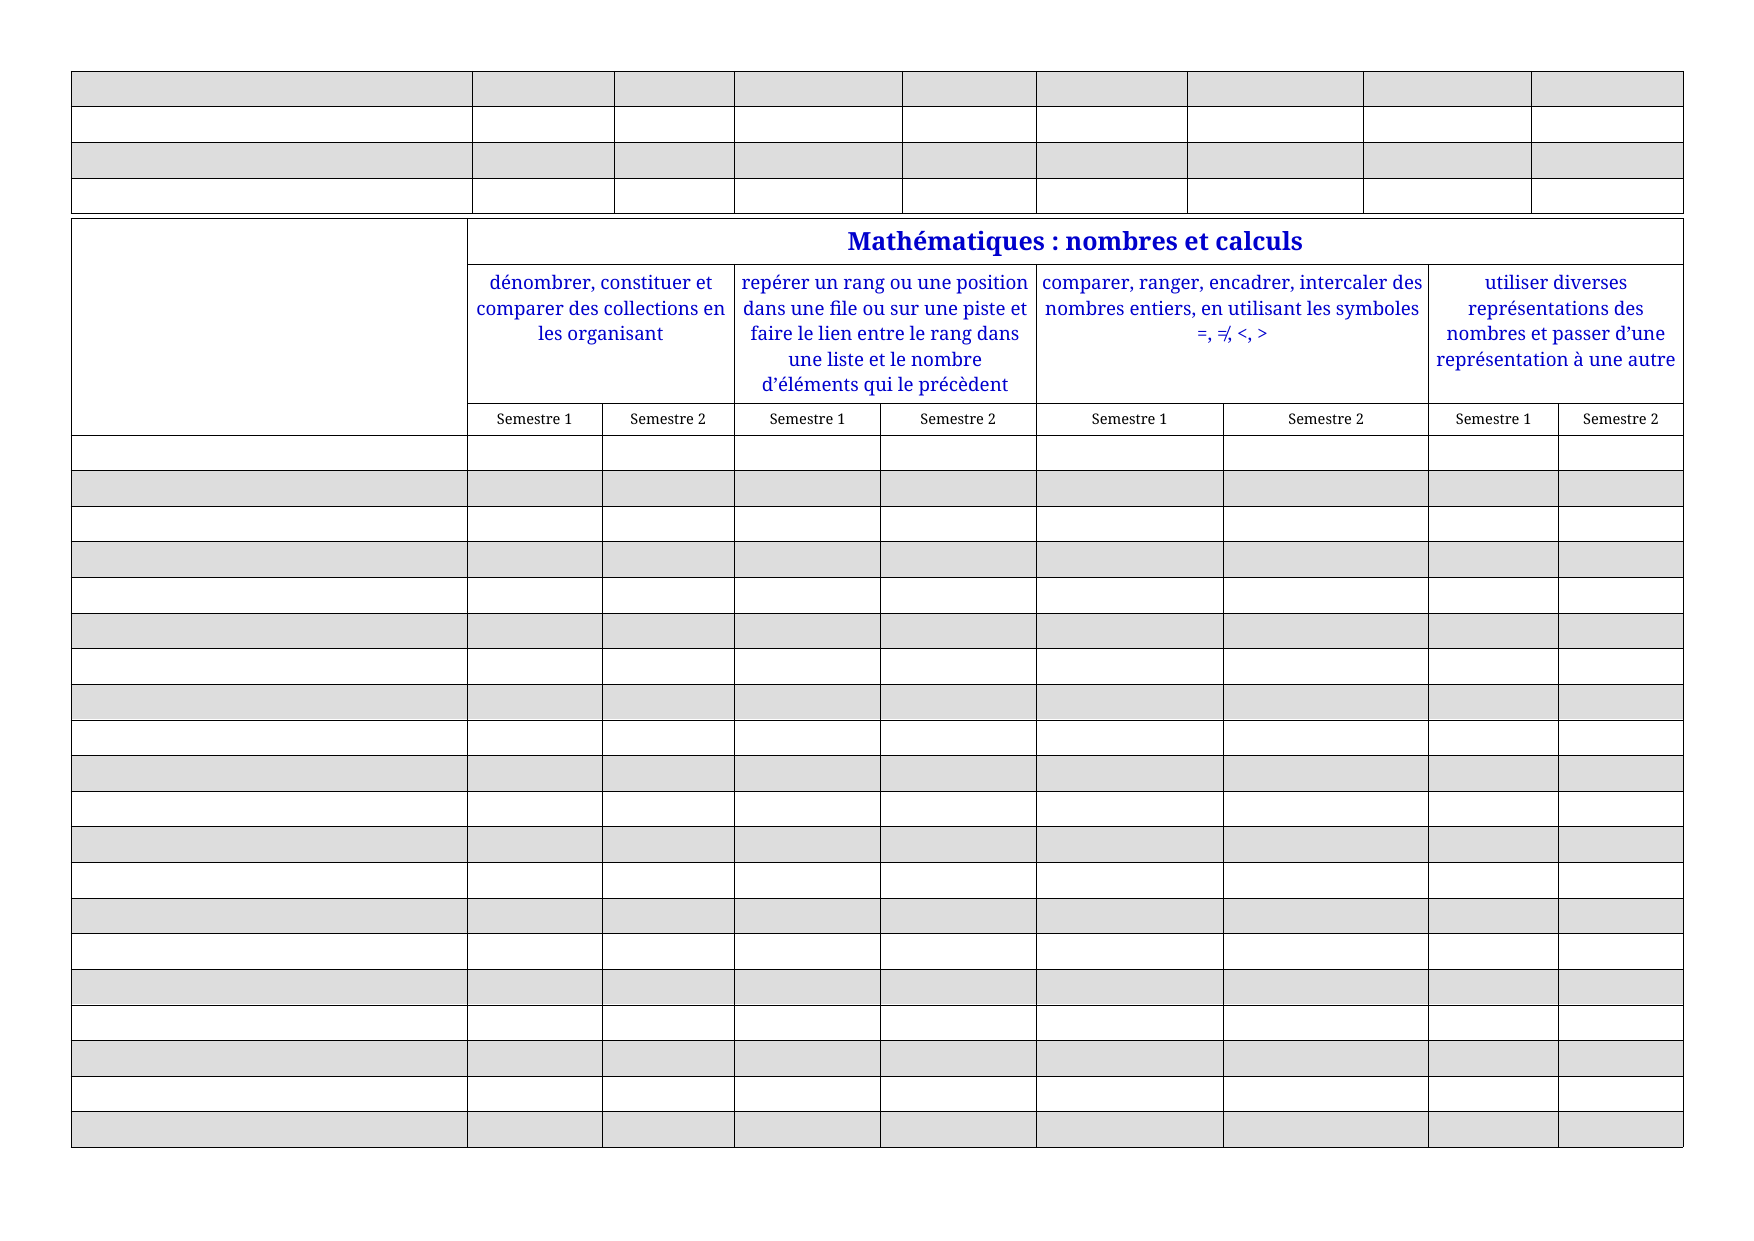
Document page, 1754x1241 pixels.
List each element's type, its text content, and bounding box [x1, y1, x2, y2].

table_cell [1224, 934, 1428, 969]
table_cell [735, 1006, 880, 1040]
table_cell [735, 827, 880, 862]
table_cell [735, 542, 880, 577]
table_cell [1037, 827, 1223, 862]
table_cell [603, 721, 734, 755]
table_cell [468, 827, 602, 862]
table_cell [1037, 72, 1187, 106]
table_cell [881, 507, 1036, 541]
table_cell [1429, 471, 1558, 506]
table_header [72, 219, 467, 434]
table_cell [1429, 685, 1558, 719]
table_cell [72, 179, 472, 213]
table_cell [468, 1112, 602, 1147]
table_cell [1188, 179, 1363, 213]
table_cell [735, 685, 880, 719]
table_cell [1224, 507, 1428, 541]
table_cell [903, 143, 1036, 178]
table_cell Semestre 1 [1429, 404, 1558, 434]
table_cell [1429, 721, 1558, 755]
table_cell [1188, 143, 1363, 178]
table_cell [1037, 756, 1223, 791]
table_cell [1037, 721, 1223, 755]
table_cell [1429, 970, 1558, 1004]
table_cell [735, 436, 880, 470]
table_cell [735, 792, 880, 826]
table_cell [1037, 934, 1223, 969]
table_cell Semestre 2 [603, 404, 734, 434]
table_cell [603, 1006, 734, 1040]
table_cell [735, 721, 880, 755]
table_cell [1429, 1006, 1558, 1040]
table_cell [72, 1041, 467, 1076]
table_cell [881, 471, 1036, 506]
table_cell [1429, 934, 1558, 969]
table_cell utiliser diverses représentations des nombres et passer d’une représentation à une autre [1429, 265, 1683, 403]
table_cell [603, 827, 734, 862]
table_cell [881, 827, 1036, 862]
table_cell [468, 614, 602, 648]
table_cell [1224, 756, 1428, 791]
table_cell [468, 578, 602, 613]
table_cell [735, 507, 880, 541]
table_cell [735, 1041, 880, 1076]
table_cell [1429, 542, 1558, 577]
table_cell [881, 436, 1036, 470]
table_cell [735, 143, 902, 178]
table_cell [468, 1041, 602, 1076]
table_cell [603, 507, 734, 541]
table_cell [468, 970, 602, 1004]
table_cell [1559, 970, 1683, 1004]
table_cell [903, 107, 1036, 142]
table_cell [881, 578, 1036, 613]
table_cell [1224, 578, 1428, 613]
table_cell [603, 934, 734, 969]
table_cell [1429, 756, 1558, 791]
table_cell [1224, 1041, 1428, 1076]
table_cell [735, 1077, 880, 1111]
table_cell [1559, 1077, 1683, 1111]
table_cell [1364, 107, 1531, 142]
table_cell [468, 863, 602, 898]
table_cell [1429, 1041, 1558, 1076]
table_cell [603, 685, 734, 719]
table_cell [881, 542, 1036, 577]
table_cell [1364, 72, 1531, 106]
table_cell [1364, 143, 1531, 178]
table_cell [735, 614, 880, 648]
table_cell [1224, 970, 1428, 1004]
table_cell [72, 471, 467, 506]
table_cell [735, 179, 902, 213]
table_cell [1224, 863, 1428, 898]
table_cell [72, 542, 467, 577]
table_cell [603, 542, 734, 577]
table_cell [603, 649, 734, 684]
table_cell [72, 934, 467, 969]
table_cell [1559, 1006, 1683, 1040]
table_cell [1429, 899, 1558, 933]
table_cell [735, 471, 880, 506]
table_cell [603, 1041, 734, 1076]
table_cell [72, 1077, 467, 1111]
table_cell [1037, 471, 1223, 506]
table_cell [603, 614, 734, 648]
table_cell [615, 143, 734, 178]
table_cell [1559, 899, 1683, 933]
table_cell [735, 934, 880, 969]
table_cell [468, 1006, 602, 1040]
table_cell dénombrer, constituer et comparer des collections en les organisant [468, 265, 734, 403]
table_cell [468, 934, 602, 969]
table_cell [473, 107, 614, 142]
table_cell [468, 436, 602, 470]
table_cell [1429, 792, 1558, 826]
table_cell [1559, 863, 1683, 898]
table_cell [603, 970, 734, 1004]
table_cell [1559, 507, 1683, 541]
table_cell [1037, 1077, 1223, 1111]
table_cell [903, 72, 1036, 106]
table_cell [735, 970, 880, 1004]
table_cell [1037, 507, 1223, 541]
table_cell [881, 1077, 1036, 1111]
table_cell [1224, 899, 1428, 933]
table_cell [1559, 436, 1683, 470]
table_cell [72, 863, 467, 898]
table_cell [1559, 649, 1683, 684]
table_cell [603, 792, 734, 826]
table_cell [1429, 507, 1558, 541]
table_cell [603, 863, 734, 898]
table_cell [1224, 542, 1428, 577]
table_cell [1429, 578, 1558, 613]
table_cell [72, 72, 472, 106]
table_cell Semestre 2 [881, 404, 1036, 434]
table_cell [881, 756, 1036, 791]
table_cell [1224, 614, 1428, 648]
table_cell [603, 436, 734, 470]
table_cell [468, 792, 602, 826]
table_cell [1532, 143, 1683, 178]
table_cell [473, 72, 614, 106]
table_cell [1037, 649, 1223, 684]
table_cell Semestre 1 [735, 404, 880, 434]
table_cell [903, 179, 1036, 213]
table_cell [72, 685, 467, 719]
table_cell [1188, 72, 1363, 106]
table_cell [1559, 1112, 1683, 1147]
table_cell [603, 899, 734, 933]
table_cell [881, 721, 1036, 755]
table_cell [881, 863, 1036, 898]
table_cell [1429, 649, 1558, 684]
table_cell [1037, 899, 1223, 933]
table_cell [603, 471, 734, 506]
table_cell [1429, 1077, 1558, 1111]
table_cell [1532, 72, 1683, 106]
table_cell [1559, 792, 1683, 826]
table_cell Semestre 2 [1559, 404, 1683, 434]
table_cell [881, 899, 1036, 933]
table_cell [1559, 471, 1683, 506]
table_cell [72, 1112, 467, 1147]
table_cell [468, 471, 602, 506]
table_cell [468, 721, 602, 755]
table_cell [1037, 685, 1223, 719]
table_cell [1559, 542, 1683, 577]
table_cell [881, 1112, 1036, 1147]
table_cell [1429, 863, 1558, 898]
table_cell [1559, 1041, 1683, 1076]
table_cell [603, 578, 734, 613]
table_cell [1037, 179, 1187, 213]
table_cell [1559, 614, 1683, 648]
table_cell [1037, 578, 1223, 613]
table_cell [1224, 649, 1428, 684]
table_cell [1224, 1077, 1428, 1111]
table_cell [72, 578, 467, 613]
table_cell [735, 649, 880, 684]
table_cell repérer un rang ou une position dans une file ou sur une piste et faire le lien entre le rang dans une liste et le nombre d’éléments qui le précèdent [735, 265, 1036, 403]
table_cell [1429, 436, 1558, 470]
table_cell [1037, 542, 1223, 577]
table_cell [72, 436, 467, 470]
table_cell [72, 507, 467, 541]
table_header Mathématiques : nombres et calculs [468, 219, 1683, 264]
table_cell [881, 614, 1036, 648]
table_cell [72, 107, 472, 142]
table_cell [1037, 614, 1223, 648]
table_cell [1037, 1006, 1223, 1040]
table_cell [72, 899, 467, 933]
table_cell [1559, 756, 1683, 791]
table_cell Semestre 2 [1224, 404, 1428, 434]
table_cell [468, 899, 602, 933]
table_cell [881, 934, 1036, 969]
table_cell [72, 143, 472, 178]
table_cell [1037, 107, 1187, 142]
table_cell [468, 507, 602, 541]
table_cell [1224, 685, 1428, 719]
table_cell [1037, 143, 1187, 178]
table_cell [603, 756, 734, 791]
table_cell [1037, 792, 1223, 826]
table_cell [473, 179, 614, 213]
table_cell [1224, 827, 1428, 862]
table_cell [1559, 721, 1683, 755]
table_cell [735, 107, 902, 142]
table_cell [1224, 1006, 1428, 1040]
table_cell [72, 792, 467, 826]
table_cell [468, 685, 602, 719]
table_cell [1037, 436, 1223, 470]
table_cell [468, 756, 602, 791]
table_cell [1429, 827, 1558, 862]
table_cell [615, 179, 734, 213]
table_cell [1559, 934, 1683, 969]
table_cell [1037, 970, 1223, 1004]
table_cell [468, 1077, 602, 1111]
table_cell [473, 143, 614, 178]
table_cell [1037, 863, 1223, 898]
table_cell comparer, ranger, encadrer, intercaler des nombres entiers, en utilisant les symboles =, ≠, <, > [1037, 265, 1428, 403]
table_cell [1224, 792, 1428, 826]
table_cell [881, 1006, 1036, 1040]
table_cell [1559, 685, 1683, 719]
table_cell Semestre 1 [1037, 404, 1223, 434]
table_cell [735, 899, 880, 933]
table_cell [1224, 471, 1428, 506]
table_cell [615, 107, 734, 142]
table_cell [1037, 1112, 1223, 1147]
table_cell [1037, 1041, 1223, 1076]
table_cell [1429, 614, 1558, 648]
table_cell [735, 72, 902, 106]
table_cell [735, 756, 880, 791]
table_cell [603, 1112, 734, 1147]
table_cell [881, 685, 1036, 719]
table_cell [1429, 1112, 1558, 1147]
table_cell [72, 721, 467, 755]
table_cell [72, 756, 467, 791]
table_cell [72, 649, 467, 684]
table_cell [1559, 578, 1683, 613]
table_cell [468, 542, 602, 577]
table_cell [735, 1112, 880, 1147]
table_cell [72, 1006, 467, 1040]
table_cell [1532, 107, 1683, 142]
table_cell [1224, 721, 1428, 755]
table_cell [1224, 436, 1428, 470]
table_cell [615, 72, 734, 106]
table_cell [468, 649, 602, 684]
table_cell [1364, 179, 1531, 213]
table_cell [1559, 827, 1683, 862]
table_cell [735, 578, 880, 613]
table_cell [72, 614, 467, 648]
table_cell [72, 827, 467, 862]
table_cell [72, 970, 467, 1004]
table_cell [881, 649, 1036, 684]
table_cell Semestre 1 [468, 404, 602, 434]
table_cell [881, 1041, 1036, 1076]
table_cell [881, 792, 1036, 826]
table_cell [1188, 107, 1363, 142]
table_cell [1224, 1112, 1428, 1147]
table_cell [881, 970, 1036, 1004]
table_cell [603, 1077, 734, 1111]
table_cell [735, 863, 880, 898]
table_cell [1532, 179, 1683, 213]
